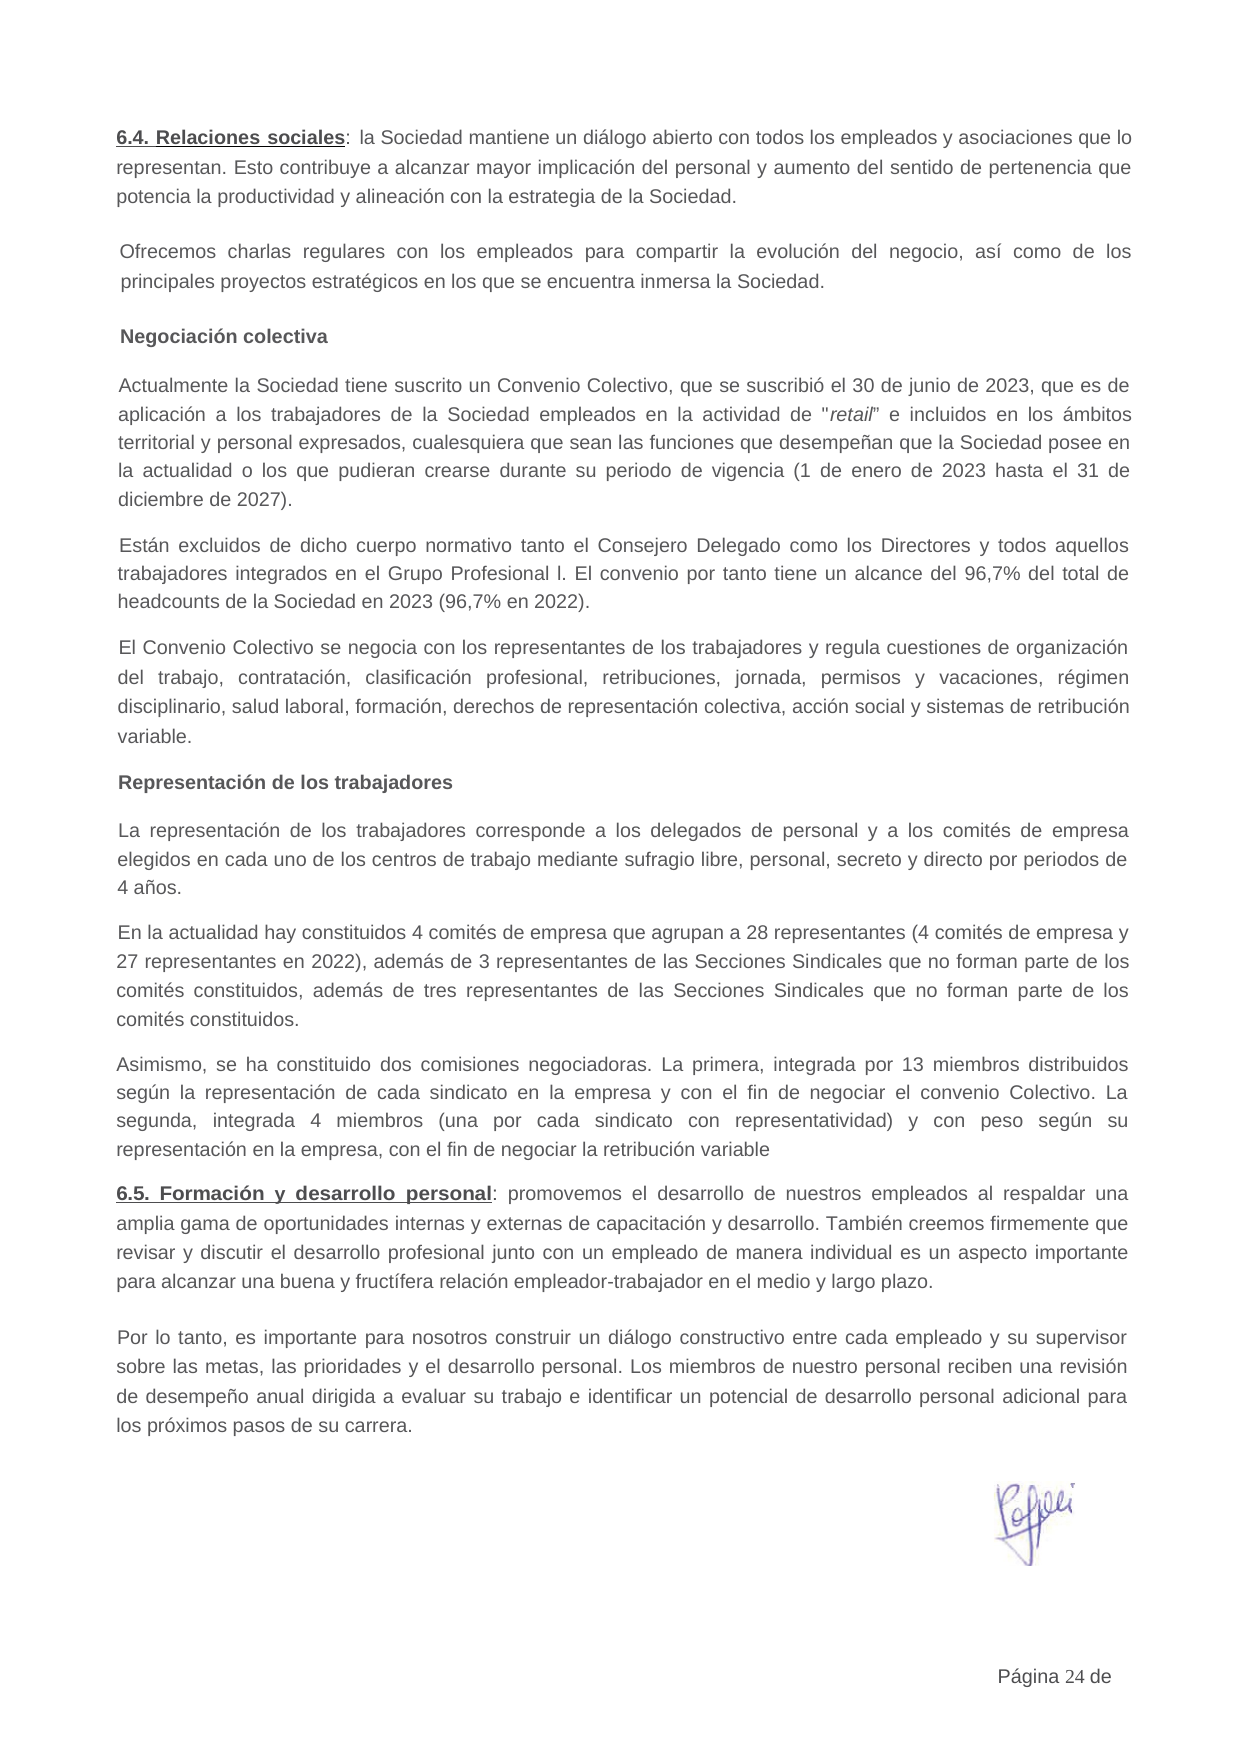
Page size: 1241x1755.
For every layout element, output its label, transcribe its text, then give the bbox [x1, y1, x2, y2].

text Actualmente la Sociedad tiene suscrito un Convenio Colectivo, que se suscribió el 30 de junio de 2023, que es de aplicación a los trabajadores de la Sociedad empleados en la actividad de "retail” e incluidos en los ámbitos territorial y personal expresados, cualesquiera que sean las funciones que desempeñan que la Sociedad posee en la actualidad o los que pudieran crearse durante su periodo de vigencia (1 de enero de 2023 hasta el 31 de diciembre de 2027). [118, 374, 1132, 510]
text Negociación colectiva [120, 325, 1145, 348]
text En la actualidad hay constituidos 4 comités de empresa que agrupan a 28 representantes (4 comités de empresa y 27 representantes en 2022), además de 3 representantes de las Secciones Sindicales que no forman parte de los comités constituidos, además de tres representantes de las Secciones Sindicales que no forman parte de los comités constituidos. [116, 921, 1131, 1030]
text Ofrecemos charlas regulares con los empleados para compartir la evolución del negocio, así como de los principales proyectos estratégicos en los que se encuentra inmersa la Sociedad. [119, 240, 1133, 293]
text El Convenio Colectivo se negocia con los representantes de los trabajadores y regula cuestiones de organización del trabajo, contratación, clasificación profesional, retribuciones, jornada, permisos y vacaciones, régimen disciplinario, salud laboral, formación, derechos de representación colectiva, acción social y sistemas de retribución variable. [117, 636, 1131, 747]
text La representación de los trabajadores corresponde a los delegados de personal y a los comités de empresa elegidos en cada uno de los centros de trabajo mediante sufragio libre, personal, secreto y directo por periodos de 4 años. [117, 819, 1130, 899]
text Representación de los trabajadores [118, 771, 1145, 793]
list Relaciones sociales: la Sociedad mantiene un diálogo abierto con todos los empleados y asociaciones que lo representan. Esto contribuye a alcanzar mayor implicación del personal y aumento del sentido de pertenencia que potencia la productividad y alineación con la estrategia de la Sociedad. [116, 126, 1133, 208]
text Están excluidos de dicho cuerpo normativo tanto el Consejero Delegado como los Directores y todos aquellos trabajadores integrados en el Grupo Profesional l. El convenio por tanto tiene un alcance del 96,7% del total de headcounts de la Sociedad en 2023 (96,7% en 2022). [117, 533, 1131, 613]
text Asimismo, se ha constituido dos comisiones negociadoras. La primera, integrada por 13 miembros distribuidos según la representación de cada sindicato en la empresa y con el fin de negociar el convenio Colectivo. La segunda, integrada 4 miembros (una por cada sindicato con representatividad) y con peso según su representación en la empresa, con el fin de negociar la retribución variable [116, 1052, 1130, 1160]
text 6.5. Formación y desarrollo personal: promovemos el desarrollo de nuestros empleados al respaldar una amplia gama de oportunidades internas y externas de capacitación y desarrollo. También creemos firmemente que revisar y discutir el desarrollo profesional junto con un empleado de manera individual es un aspecto importante para alcanzar una buena y fructífera relación empleador-trabajador en el medio y largo plazo. [116, 1182, 1129, 1293]
text Por lo tanto, es importante para nosotros construir un diálogo constructivo entre cada empleado y su supervisor sobre las metas, las prioridades y el desarrollo personal. Los miembros de nuestro personal reciben una revisión de desempeño anual dirigida a evaluar su trabajo e identificar un potencial de desarrollo personal adicional para los próximos pasos de su carrera. [116, 1326, 1129, 1437]
